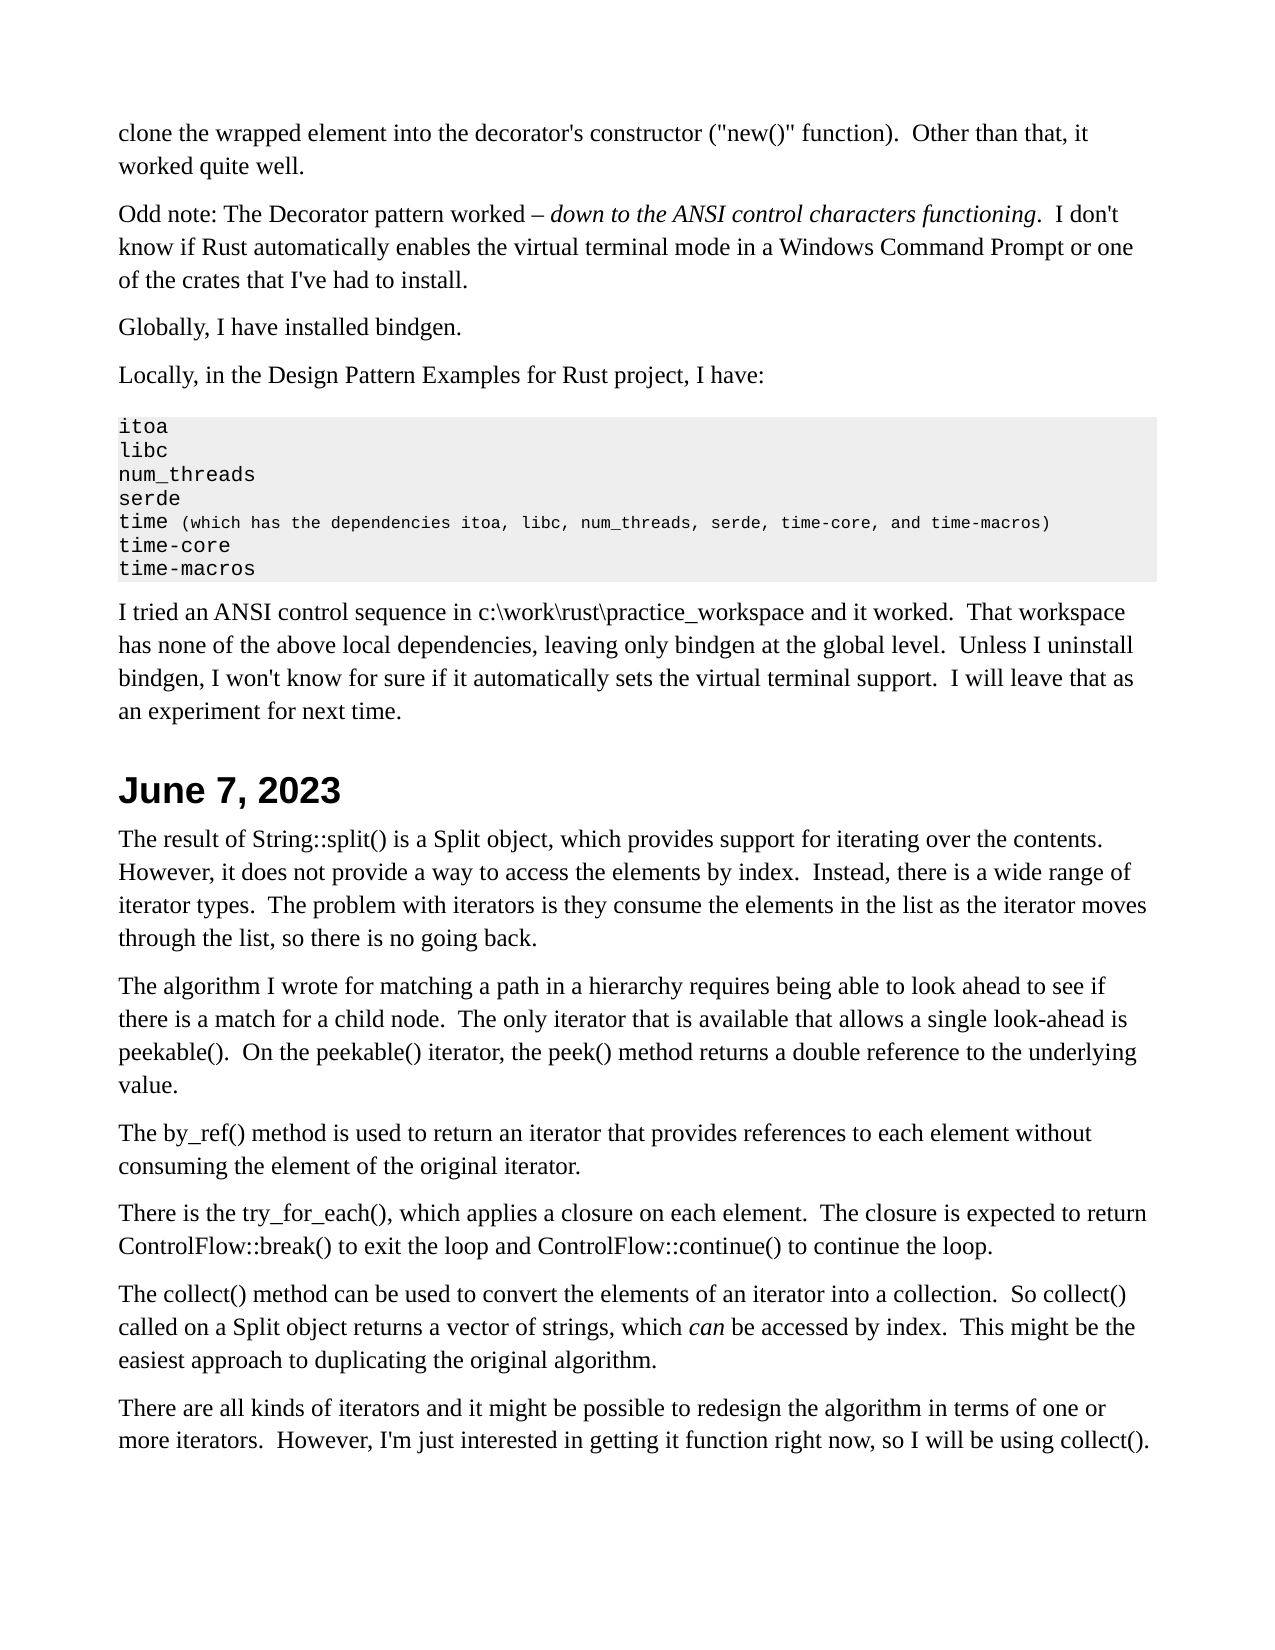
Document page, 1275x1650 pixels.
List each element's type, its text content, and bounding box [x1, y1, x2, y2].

text Locally, in the Design Pattern Examples for Rust project, I have: [118, 360, 1157, 389]
text time-core [118, 535, 1157, 558]
text There is the try_for_each(), which applies a closure on each element. The closure is expected to return ControlFlow::break() to exit the loop and ControlFlow::continue() to continue the loop. [118, 1198, 1157, 1260]
text I tried an ANSI control sequence in c:\work\rust\practice_workspace and it worked. That workspace has none of the above local dependencies, leaving only bindgen at the global level. Unless I uninstall bindgen, I won't know for sure if it automatically sets the virtual terminal support. I will leave that as an experiment for next time. [118, 597, 1157, 725]
text The by_ref() method is used to return an iterator that provides references to each element without consuming the element of the original iterator. [118, 1118, 1157, 1179]
text time (which has the dependencies itoa, libc, num_threads, serde, time-core, and time-macros) [118, 511, 1157, 535]
text clone the wrapped element into the decorator's constructor ("new()" function). Other than that, it worked quite well. [118, 118, 1157, 180]
text num_threads [118, 464, 1157, 487]
text serde [118, 487, 1157, 511]
text There are all kinds of iterators and it might be possible to redesign the algorithm in terms of one or more iterators. However, I'm just interested in getting it function right now, so I will be using collect(). [118, 1393, 1157, 1454]
text The collect() method can be used to convert the elements of an iterator into a collection. So collect() called on a Split object returns a vector of strings, which can be accessed by index. This might be the easiest approach to duplicating the original algorithm. [118, 1279, 1157, 1374]
text itoa [118, 417, 1157, 440]
text The algorithm I wrote for matching a path in a hierarchy requires being able to look ahead to see if there is a match for a child node. The only iterator that is available that allows a single look-ahead is peekable(). On the peekable() iterator, the peek() method returns a double reference to the underlying value. [118, 971, 1157, 1099]
text time-macros [118, 558, 1157, 582]
text The result of String::split() is a Split object, which provides support for iterating over the contents. However, it does not provide a way to access the elements by index. Instead, there is a wide range of iterator types. The problem with iterators is they consume the elements in the list as the iterator moves through the list, so there is no going back. [118, 824, 1157, 952]
text Odd note: The Decorator pattern worked – down to the ANSI control characters functioning. I don't know if Rust automatically enables the virtual terminal mode in a Windows Command Prompt or one of the crates that I've had to install. [118, 199, 1157, 293]
text libc [118, 440, 1157, 464]
subtitle June 7, 2023 [118, 769, 1157, 812]
text Globally, I have installed bindgen. [118, 312, 1157, 341]
